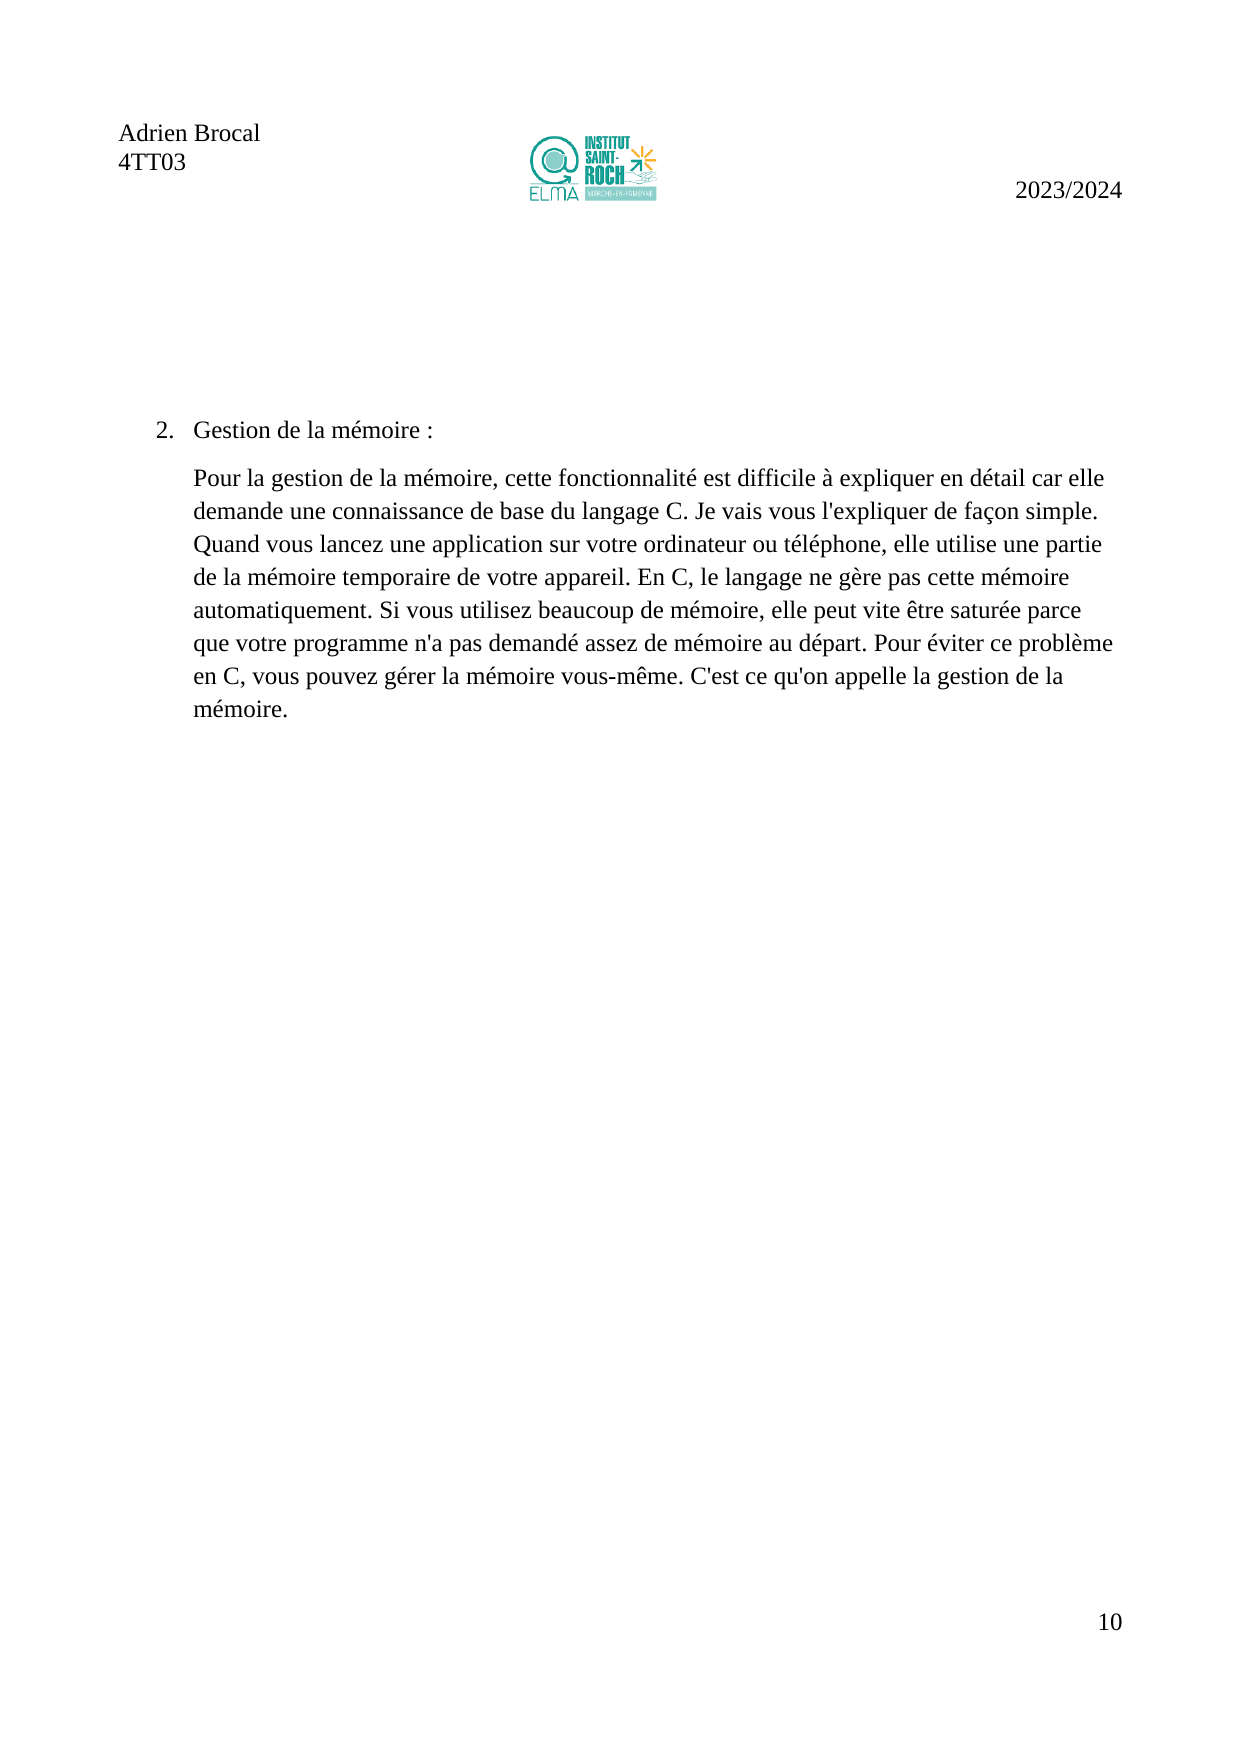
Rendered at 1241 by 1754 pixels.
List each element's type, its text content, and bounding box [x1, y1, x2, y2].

list Pour la gestion de la mémoire, cette fonctionnalité est difficile à expliquer en détail car elle demande une connaissance de base du langage C. Je vais vous l'expliquer de façon simple. Quand vous lancez une application sur votre ordinateur ou téléphone, elle utilise une partie de la mémoire temporaire de votre appareil. En C, le langage ne gère pas cette mémoire automatiquement. Si vous utilisez beaucoup de mémoire, elle peut vite être saturée parce que votre programme n'a pas demandé assez de mémoire au départ. Pour éviter ce problème en C, vous pouvez gérer la mémoire vous-même. C'est ce qu'on appelle la gestion de la mémoire. [156, 463, 1122, 723]
list Gestion de la mémoire : [156, 415, 1122, 444]
picture [511, 86, 664, 240]
